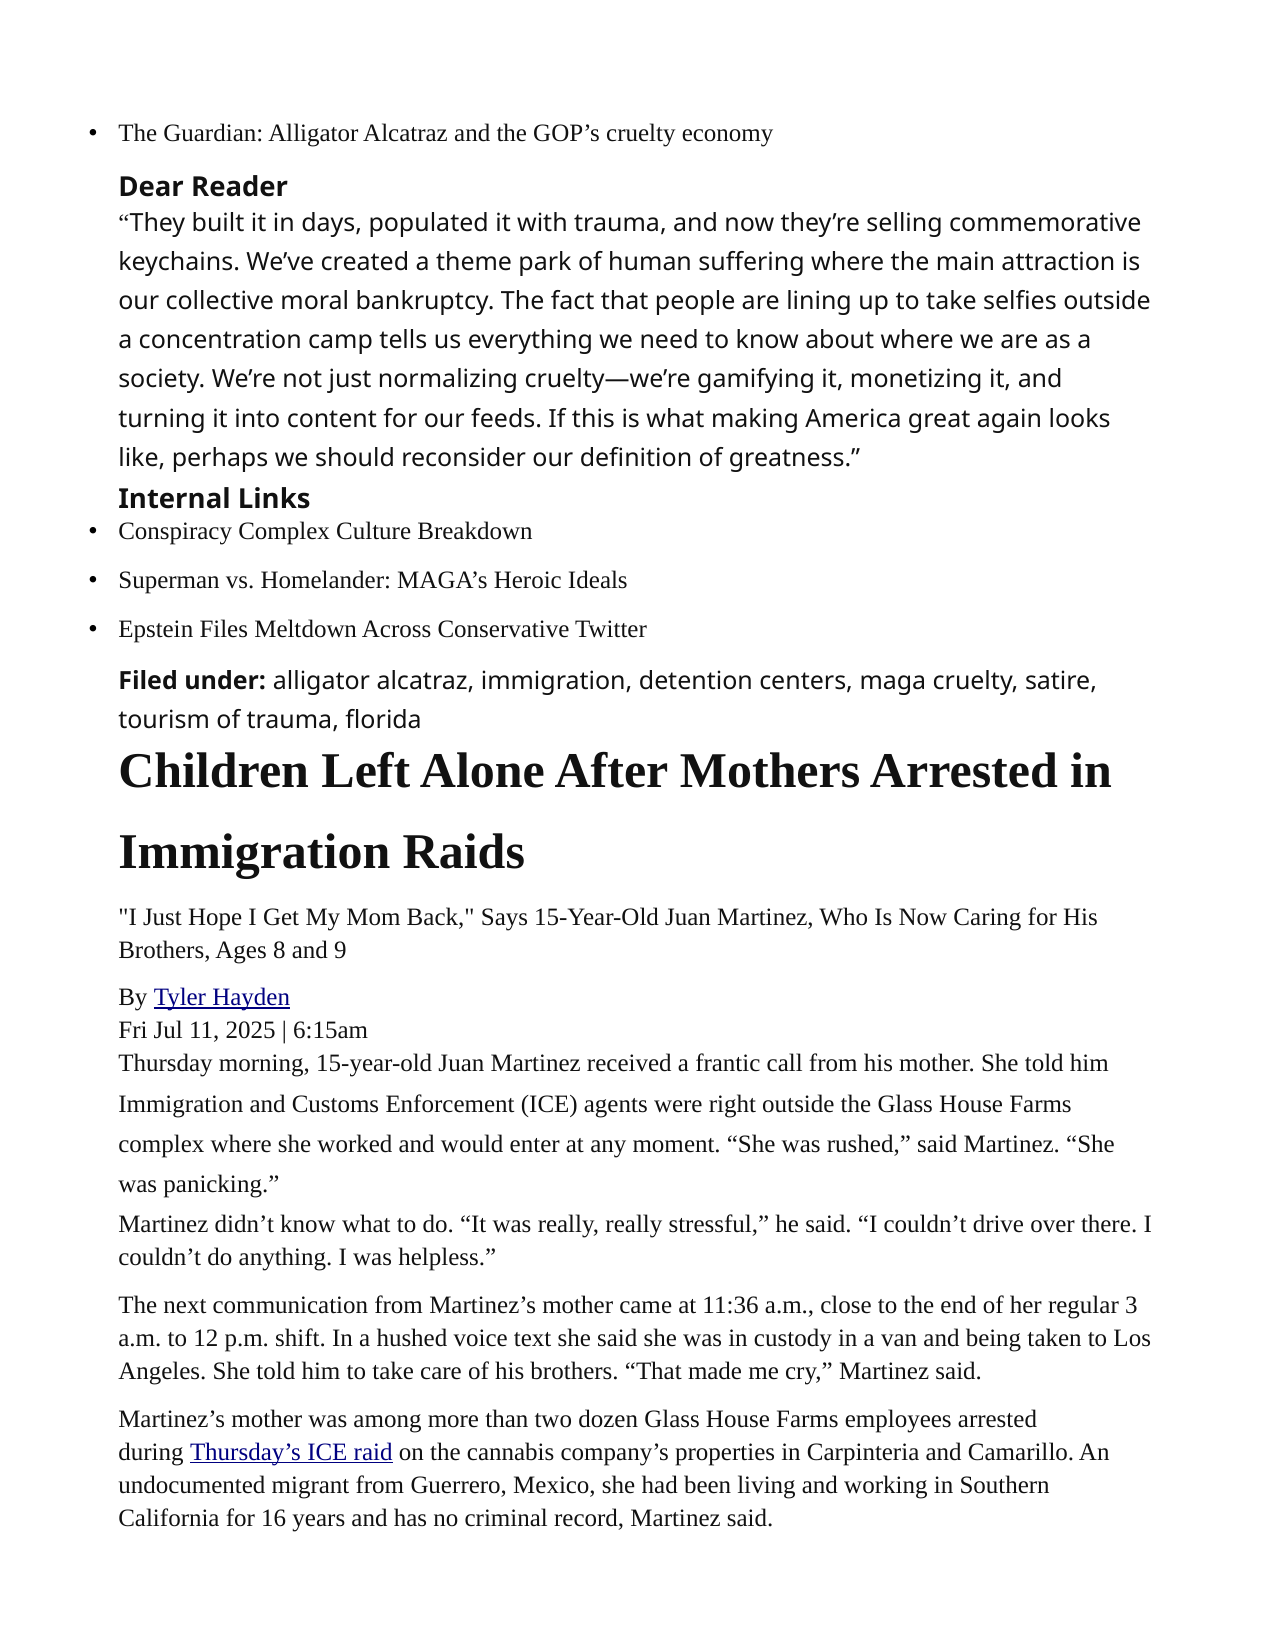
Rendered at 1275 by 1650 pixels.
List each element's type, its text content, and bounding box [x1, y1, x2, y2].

text Thursday morning, 15-year-old Juan Martinez received a frantic call from his mother. She told him Immigration and Customs Enforcement (ICE) agents were right outside the Glass House Farms complex where she worked and would enter at any moment. “She was rushed,” said Martinez. “She was panicking.” [118, 1048, 1157, 1198]
subtitle Dear Reader [118, 167, 1157, 204]
text “They built it in days, populated it with trauma, and now they’re selling commemorative keychains. We’ve created a theme park of human suffering where the main attraction is our collective moral bankruptcy. The fact that people are lining up to take selfies outside a concentration camp tells us everything we need to know about where we are as a society. We’re not just normalizing cruelty—we’re gamifying it, monetizing it, and turning it into content for our feeds. If this is what making America great again looks like, perhaps we should reconsider our definition of greatness.” [118, 204, 1157, 473]
list The Guardian: Alligator Alcatraz and the GOP’s cruelty economy [118, 118, 1157, 147]
text The next communication from Martinez’s mother came at 11:36 a.m., close to the end of her regular 3 a.m. to 12 p.m. shift. In a hushed voice text she said she was in custody in a van and being taken to Los Angeles. She told him to take care of his brothers. “That made me cry,” Martinez said. [118, 1290, 1157, 1385]
text Martinez’s mother was among more than two dozen Glass House Farms employees arrested during Thursday’s ICE raid on the cannabis company’s properties in Carpinteria and Camarillo. An undocumented migrant from Guerrero, Mexico, she had been living and working in Southern California for 16 years and has no criminal record, Martinez said. [118, 1404, 1157, 1531]
subtitle Internal Links [118, 479, 1157, 516]
text By Tyler Hayden Fri Jul 11, 2025 | 6:15am [118, 982, 1157, 1044]
text Filed under: alligator alcatraz, immigration, detention centers, maga cruelty, satire, tourism of trauma, florida [118, 663, 1157, 736]
list Superman vs. Homelander: MAGA’s Heroic Ideals [118, 565, 1157, 594]
subtitle Children Left Alone After Mothers Arrested in Immigration Raids [118, 741, 1157, 879]
list Conspiracy Complex Culture Breakdown [118, 516, 1157, 545]
text "I Just Hope I Get My Mom Back," Says 15-Year-Old Juan Martinez, Who Is Now Caring for His Brothers, Ages 8 and 9 [118, 902, 1157, 964]
text Martinez didn’t know what to do. “It was really, really stressful,” he said. “I couldn’t drive over there. I couldn’t do anything. I was helpless.” [118, 1209, 1157, 1271]
list Epstein Files Meltdown Across Conservative Twitter [118, 614, 1157, 643]
